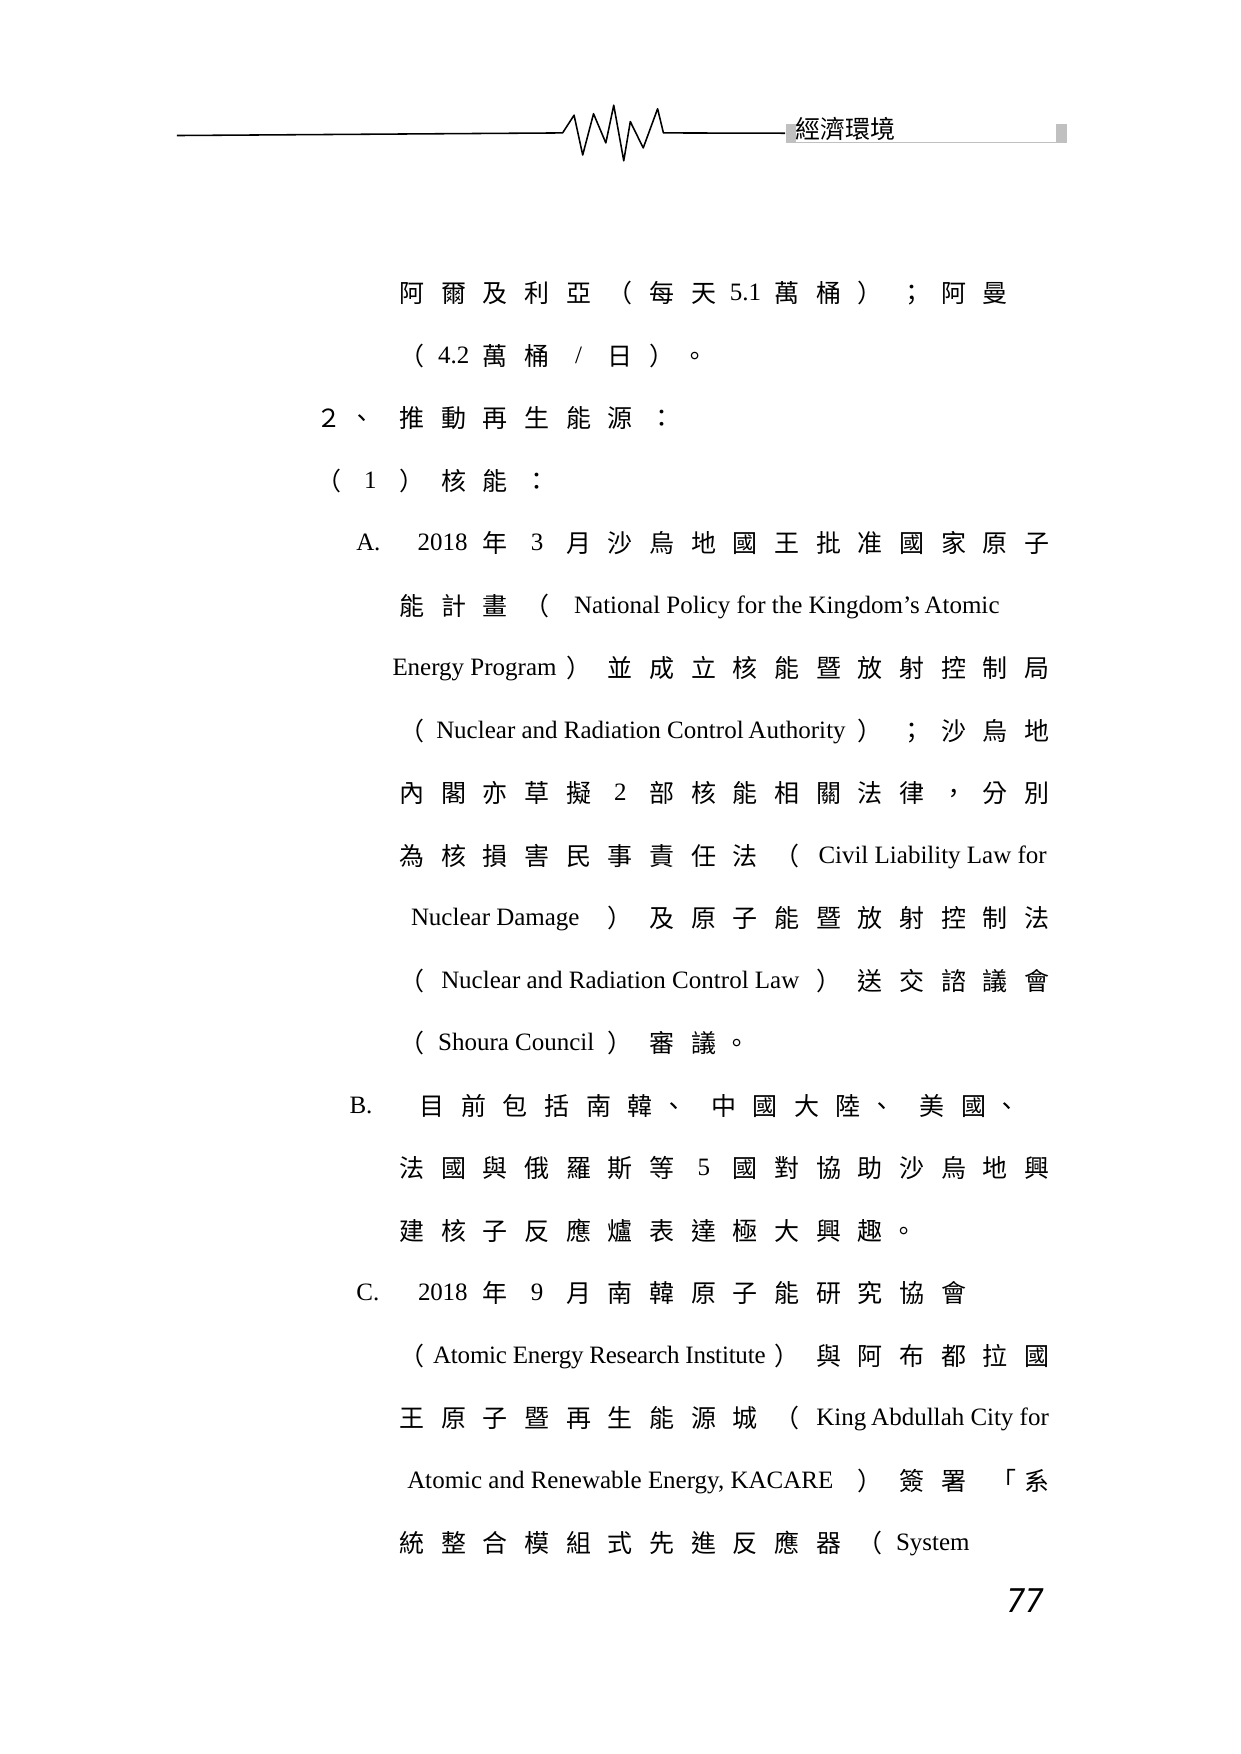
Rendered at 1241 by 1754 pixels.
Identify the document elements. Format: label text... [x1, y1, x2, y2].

text B. 目前包括南韓、中國大陸、美國、法國與俄羅斯等5國對協助沙烏地興建核子反應爐表達極大興趣。 [330, 1063, 1058, 1250]
text （1）核能： [306, 438, 1058, 500]
text C. 2018年9月南韓原子能研究協會（Atomic Energy Research Institute）與阿布都拉國王原子暨再生能源城（King Abdullah City for Atomic and Renewable Energy, KACARE）簽署「系統整合模組式先進反應器（System [330, 1250, 1058, 1563]
text A. 2018年3月沙烏地國王批准國家原子能計畫（National Policy for the Kingdom’s Atomic Energy Program）並成立核能暨放射控制局（Nuclear and Radiation Control Authority）；沙烏地內閣亦草擬2部核能相關法律，分別為核損害民事責任法（Civil Liability Law for Nuclear Damage）及原子能暨放射控制法（Nuclear and Radiation Control Law）送交諮議會（Shoura Council）審議。 [330, 500, 1058, 1063]
text 阿爾及利亞（每天5.1萬桶）；阿曼（4.2萬桶/日）。 [306, 250, 1058, 375]
text ２、推動再生能源： [281, 375, 1058, 438]
